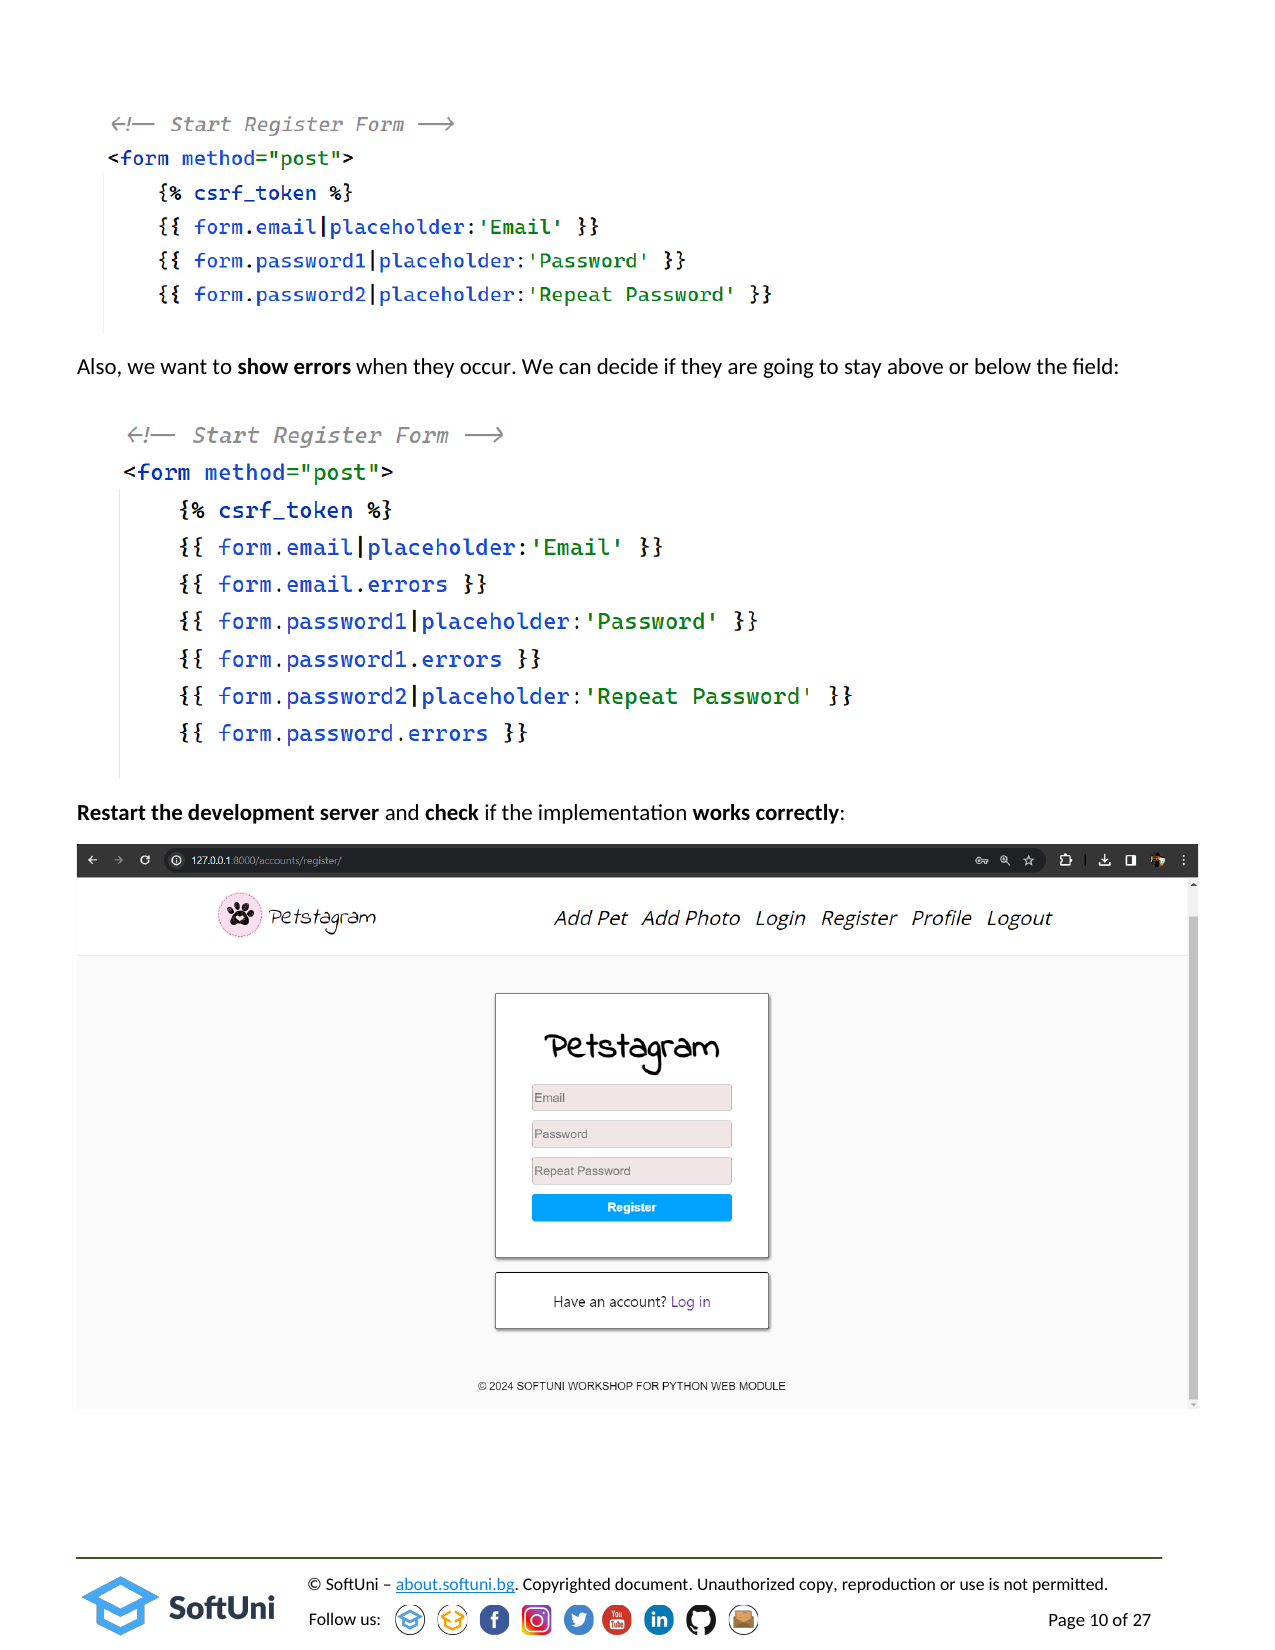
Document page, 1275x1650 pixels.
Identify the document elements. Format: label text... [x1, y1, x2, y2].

picture [644, 1626, 653, 1635]
picture [76, 399, 882, 779]
picture [437, 1605, 468, 1635]
picture [658, 1617, 667, 1626]
picture [665, 1626, 674, 1635]
picture [75, 1570, 281, 1641]
picture [522, 1605, 552, 1635]
picture [602, 1605, 632, 1635]
picture [76, 103, 796, 334]
picture [76, 844, 1199, 1409]
picture [564, 1605, 594, 1635]
picture [667, 1605, 674, 1613]
picture [644, 1605, 651, 1613]
text Restart the development server and check if the implementation works correctly: [77, 798, 1198, 826]
picture [479, 1605, 510, 1635]
picture [395, 1605, 425, 1635]
text Also, we want to show errors when they occur. We can decide if they are going to stay above or below the field: [77, 352, 1198, 381]
picture [728, 1605, 759, 1635]
picture [686, 1605, 716, 1635]
